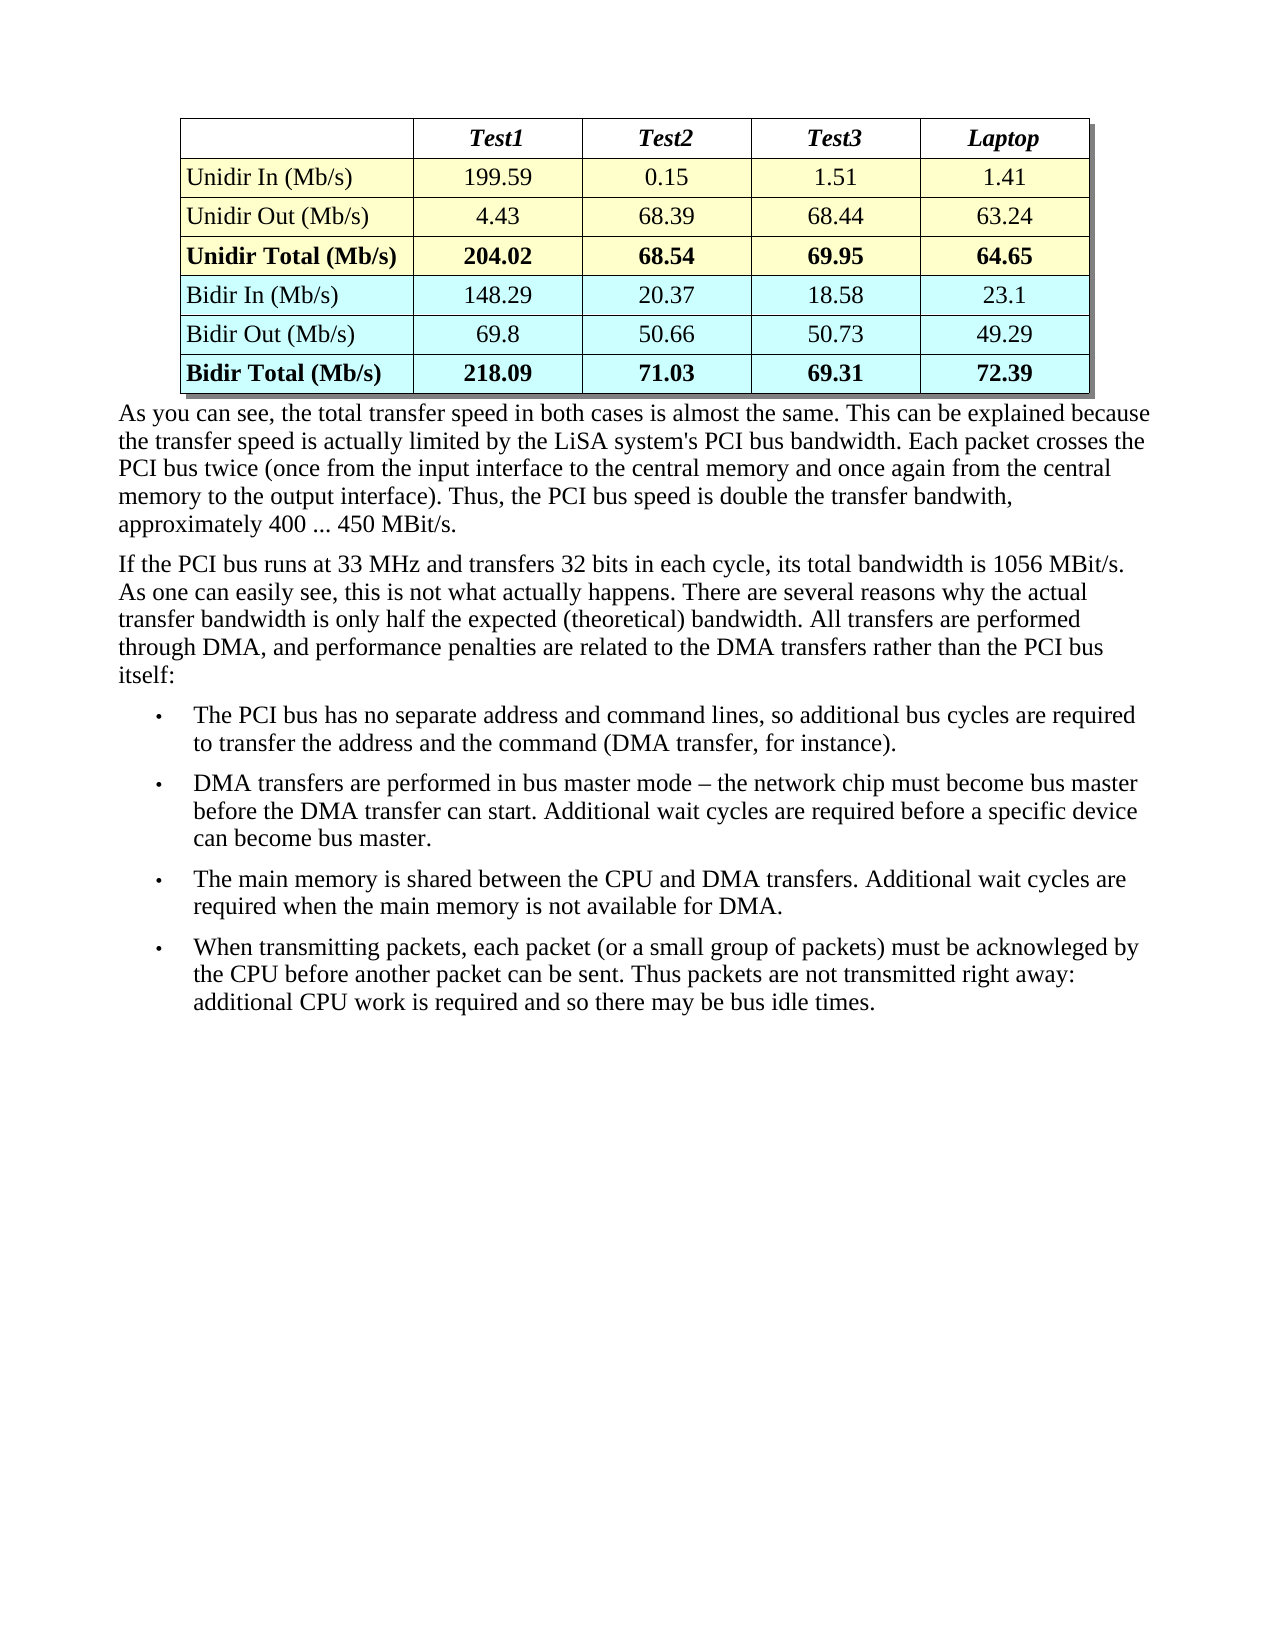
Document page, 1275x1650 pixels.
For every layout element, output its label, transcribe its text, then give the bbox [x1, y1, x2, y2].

table_cell 23.1 [921, 276, 1089, 314]
table_cell Unidir Out (Mb/s) [181, 198, 413, 236]
table_cell 50.66 [583, 316, 751, 354]
text As you can see, the total transfer speed in both cases is almost the same. This can be explained because the transfer speed is actually limited by the LiSA system's PCI bus bandwidth. Each packet crosses the PCI bus twice (once from the input interface to the central memory and once again from the central memory to the output interface). Thus, the PCI bus speed is double the transfer bandwith, approximately 400 ... 450 MBit/s. [118, 399, 1157, 538]
table_cell 68.44 [752, 198, 920, 236]
table_cell 218.09 [414, 355, 582, 393]
table_cell 148.29 [414, 276, 582, 314]
table_cell Unidir In (Mb/s) [181, 159, 413, 197]
table_cell 72.39 [921, 355, 1089, 393]
table_cell Bidir Total (Mb/s) [181, 355, 413, 393]
table_cell 63.24 [921, 198, 1089, 236]
table_header [181, 119, 413, 157]
table_cell 18.58 [752, 276, 920, 314]
text If the PCI bus runs at 33 MHz and transfers 32 bits in each cycle, its total bandwidth is 1056 MBit/s. As one can easily see, this is not what actually happens. There are several reasons why the actual transfer bandwidth is only half the expected (theoretical) bandwidth. All transfers are performed through DMA, and performance penalties are related to the DMA transfers rather than the PCI bus itself: [118, 550, 1157, 689]
table_header Test1 [414, 119, 582, 157]
table_cell 204.02 [414, 237, 582, 275]
table_cell 69.31 [752, 355, 920, 393]
table_cell 49.29 [921, 316, 1089, 354]
table_cell 68.54 [583, 237, 751, 275]
table_cell 199.59 [414, 159, 582, 197]
table_cell Unidir Total (Mb/s) [181, 237, 413, 275]
table_cell 0.15 [583, 159, 751, 197]
table_header Laptop [921, 119, 1089, 157]
table_header Test3 [752, 119, 920, 157]
list The PCI bus has no separate address and command lines, so additional bus cycles are required to transfer the address and the command (DMA transfer, for instance). [156, 701, 1157, 757]
list DMA transfers are performed in bus master mode – the network chip must become bus master before the DMA transfer can start. Additional wait cycles are required before a specific device can become bus master. [156, 769, 1157, 852]
list When transmitting packets, each packet (or a small group of packets) must be acknowleged by the CPU before another packet can be sent. Thus packets are not transmitted right away: additional CPU work is required and so there may be bus idle times. [156, 933, 1157, 1016]
table_cell 1.41 [921, 159, 1089, 197]
table_cell 64.65 [921, 237, 1089, 275]
table_cell 69.95 [752, 237, 920, 275]
table_cell Bidir Out (Mb/s) [181, 316, 413, 354]
table_cell 68.39 [583, 198, 751, 236]
table_cell 71.03 [583, 355, 751, 393]
table_cell 69.8 [414, 316, 582, 354]
table_header Test2 [583, 119, 751, 157]
table_cell 1.51 [752, 159, 920, 197]
table_cell 4.43 [414, 198, 582, 236]
list The main memory is shared between the CPU and DMA transfers. Additional wait cycles are required when the main memory is not available for DMA. [156, 865, 1157, 920]
table_cell 50.73 [752, 316, 920, 354]
table_cell 20.37 [583, 276, 751, 314]
table_cell Bidir In (Mb/s) [181, 276, 413, 314]
